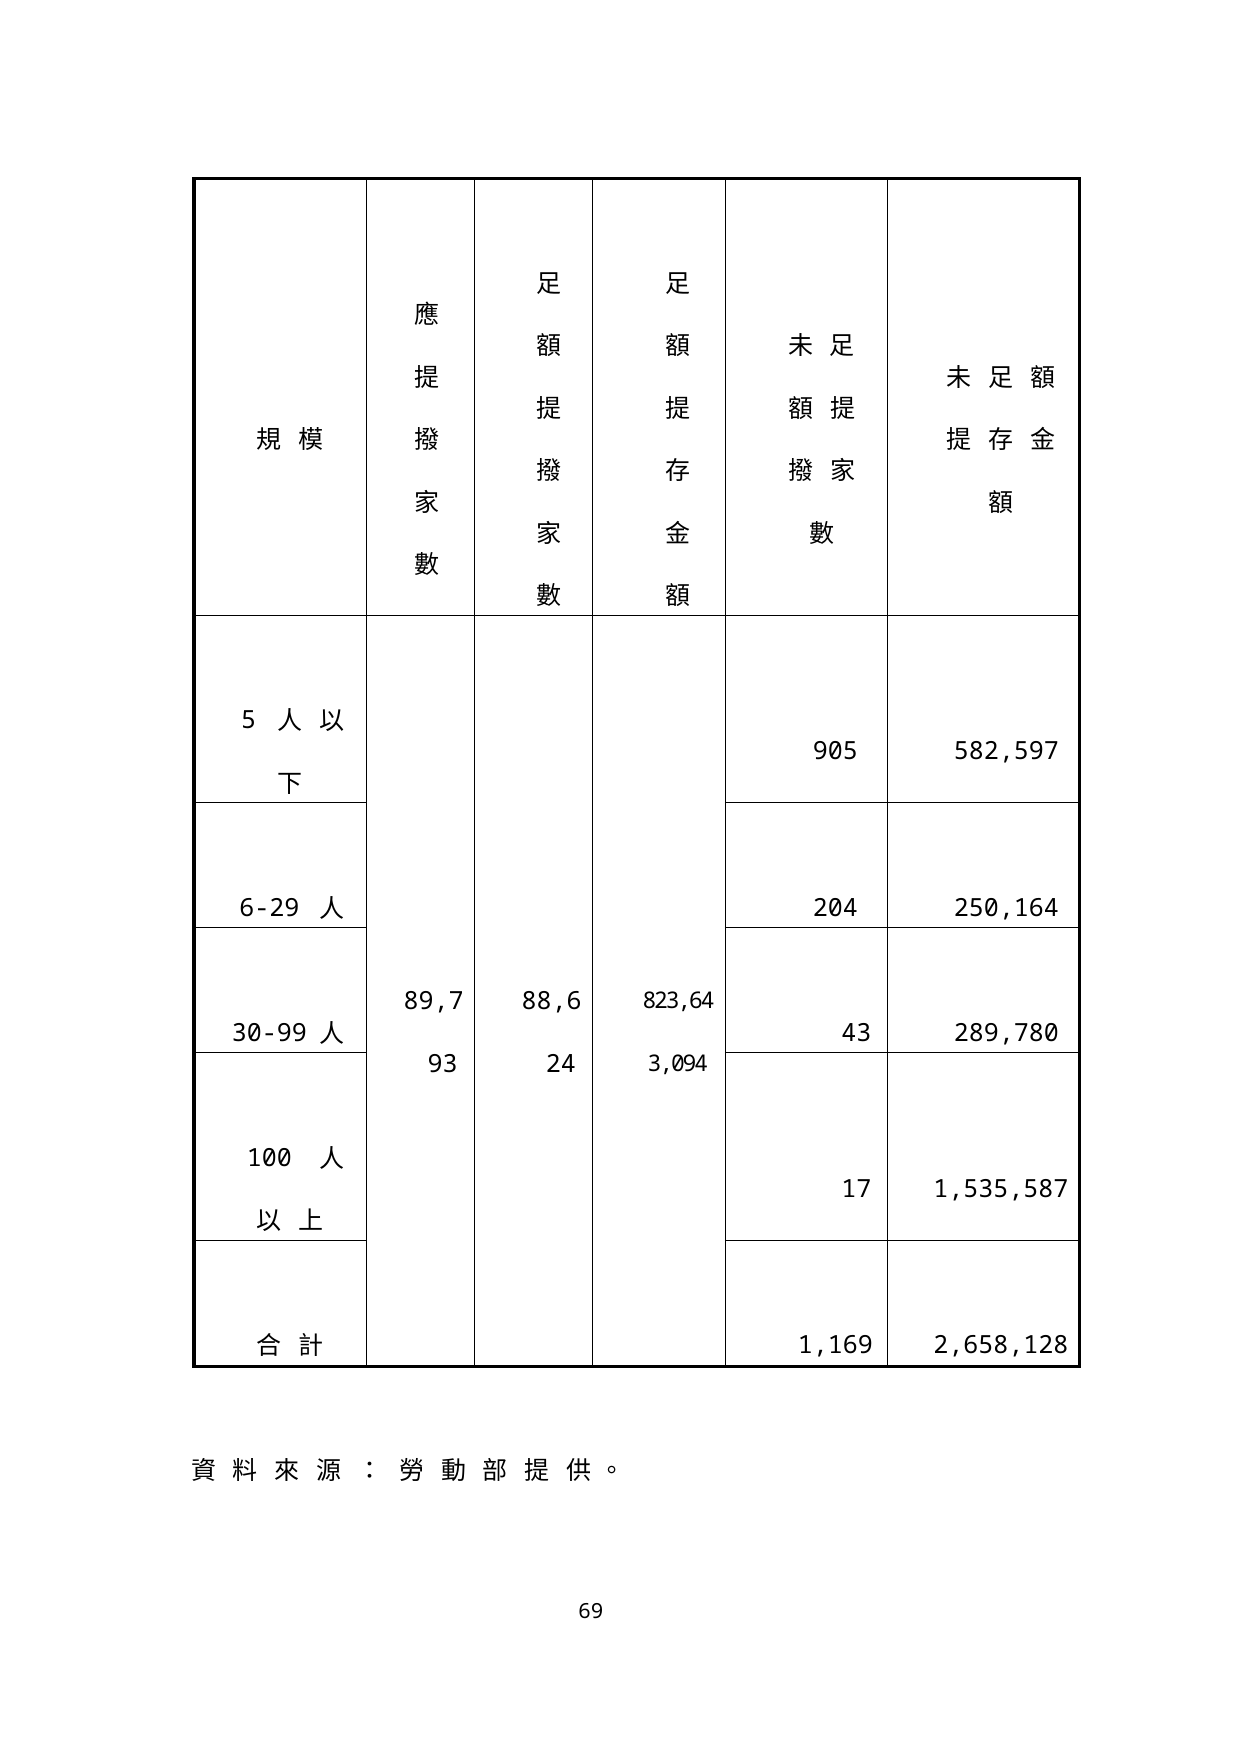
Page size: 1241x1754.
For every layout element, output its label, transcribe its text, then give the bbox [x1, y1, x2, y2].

table_cell 43 [726, 928, 887, 1052]
table_header 應提撥家數 [367, 180, 474, 615]
table_cell 2,658,128 [888, 1241, 1078, 1365]
table_cell 合計 [196, 1241, 366, 1365]
table_header 未足額提撥家數 [726, 180, 887, 615]
table_cell 250,164 [888, 803, 1078, 927]
table_cell 100人以上 [196, 1053, 366, 1240]
table_cell 1,535,587 [888, 1053, 1078, 1240]
table_cell 582,597 [888, 616, 1078, 802]
table_cell 5人以下 [196, 616, 366, 802]
table_header 足額提撥家數 [475, 180, 592, 615]
table_cell 823,643,094 [593, 616, 725, 1365]
table_cell 905 [726, 616, 887, 802]
table_cell 30-99人 [196, 928, 366, 1052]
table_cell 289,780 [888, 928, 1078, 1052]
table_cell 1,169 [726, 1241, 887, 1365]
table_header 足額提存金額 [593, 180, 725, 615]
table_cell 17 [726, 1053, 887, 1240]
table_cell 89,793 [367, 616, 474, 1365]
table_header 未足額提存金額 [888, 180, 1078, 615]
text 資料來源：勞動部提供。 [183, 1427, 1058, 1490]
table_cell 88,624 [475, 616, 592, 1365]
table_cell 6-29人 [196, 803, 366, 927]
table_cell 204 [726, 803, 887, 927]
table_header 規模 [196, 180, 366, 615]
